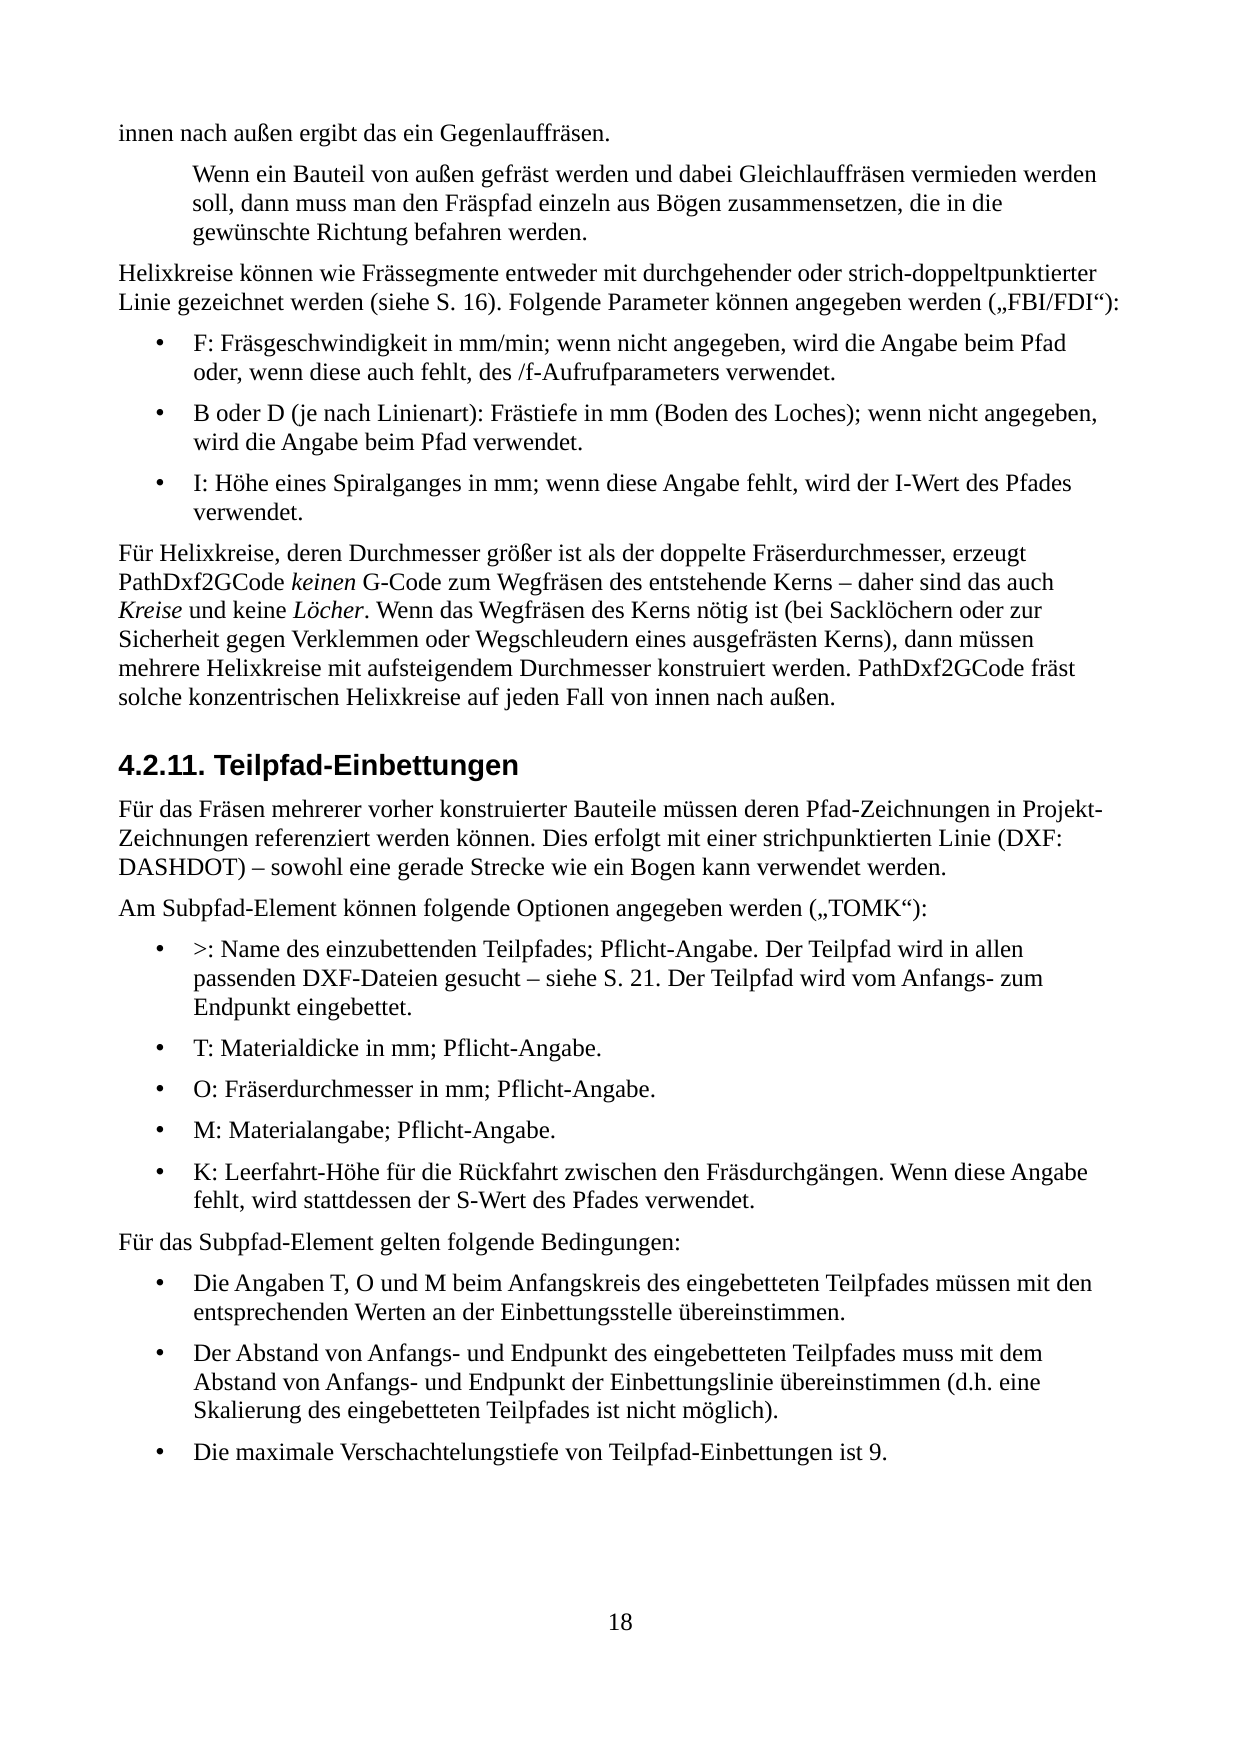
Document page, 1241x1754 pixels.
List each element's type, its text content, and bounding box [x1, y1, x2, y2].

text Wenn ein Bauteil von außen gefräst werden und dabei Gleichlauffräsen vermieden werden soll, dann muss man den Fräspfad einzeln aus Bögen zusammensetzen, die in die gewünschte Richtung befahren werden. [192, 159, 1122, 246]
list I: Höhe eines Spiralganges in mm; wenn diese Angabe fehlt, wird der I-Wert des Pfades verwendet. [156, 468, 1122, 526]
subtitle 4.2.11. Teilpfad-Einbettungen [118, 748, 1122, 782]
text Am Subpfad-Element können folgende Optionen angegeben werden („TOMK“): [118, 893, 1122, 922]
list B oder D (je nach Linienart): Frästiefe in mm (Boden des Loches); wenn nicht angegeben, wird die Angabe beim Pfad verwendet. [156, 398, 1122, 456]
list T: Materialdicke in mm; Pflicht-Angabe. [156, 1033, 1122, 1062]
list Die maximale Verschachtelungstiefe von Teilpfad-Einbettungen ist 9. [156, 1437, 1122, 1465]
list Die Angaben T, O und M beim Anfangskreis des eingebetteten Teilpfades müssen mit den entsprechenden Werten an der Einbettungsstelle übereinstimmen. [156, 1268, 1122, 1325]
text Helixkreise können wie Frässegmente entweder mit durchgehender oder strich-doppeltpunktierter Linie gezeichnet werden (siehe S. 15). Folgende Parameter können angegeben werden („FBI/FDI“): [118, 258, 1122, 316]
list K: Leerfahrt-Höhe für die Rückfahrt zwischen den Fräsdurchgängen. Wenn diese Angabe fehlt, wird stattdessen der S-Wert des Pfades verwendet. [156, 1157, 1122, 1214]
text Für das Fräsen mehrerer vorher konstruierter Bauteile müssen deren Pfad-Zeichnungen in Projekt-Zeichnungen referenziert werden können. Dies erfolgt mit einer strichpunktierten Linie (DXF: DASHDOT) – sowohl eine gerade Strecke wie ein Bogen kann verwendet werden. [118, 794, 1122, 880]
list M: Materialangabe; Pflicht-Angabe. [156, 1115, 1122, 1144]
list >: Name des einzubettenden Teilpfades; Pflicht-Angabe. Der Teilpfad wird in allen passenden DXF-Dateien gesucht – siehe S. 20. Der Teilpfad wird vom Anfangs- zum Endpunkt eingebettet. [156, 934, 1122, 1020]
text Für Helixkreise, deren Durchmesser größer ist als der doppelte Fräserdurchmesser, erzeugt PathDxf2GCode keinen G-Code zum Wegfräsen des entstehende Kerns – daher sind das auch Kreise und keine Löcher. Wenn das Wegfräsen des Kerns nötig ist (bei Sacklöchern oder zur Sicherheit gegen Verklemmen oder Wegschleudern eines ausgefrästen Kerns), dann müssen mehrere Helixkreise mit aufsteigendem Durchmesser konstruiert werden. PathDxf2GCode fräst solche konzentrischen Helixkreise auf jeden Fall von innen nach außen. [118, 538, 1122, 711]
text Für das Subpfad-Element gelten folgende Bedingungen: [118, 1227, 1122, 1255]
list O: Fräserdurchmesser in mm; Pflicht-Angabe. [156, 1074, 1122, 1103]
list Der Abstand von Anfangs- und Endpunkt des eingebetteten Teilpfades muss mit dem Abstand von Anfangs- und Endpunkt der Einbettungslinie übereinstimmen (d.h. eine Skalierung des eingebetteten Teilpfades ist nicht möglich). [156, 1338, 1122, 1424]
text innen nach außen ergibt das ein Gegenlauffräsen. [118, 118, 1122, 147]
list F: Fräsgeschwindigkeit in mm/min; wenn nicht angegeben, wird die Angabe beim Pfad oder, wenn diese auch fehlt, des /f-Aufrufparameters verwendet. [156, 328, 1122, 386]
